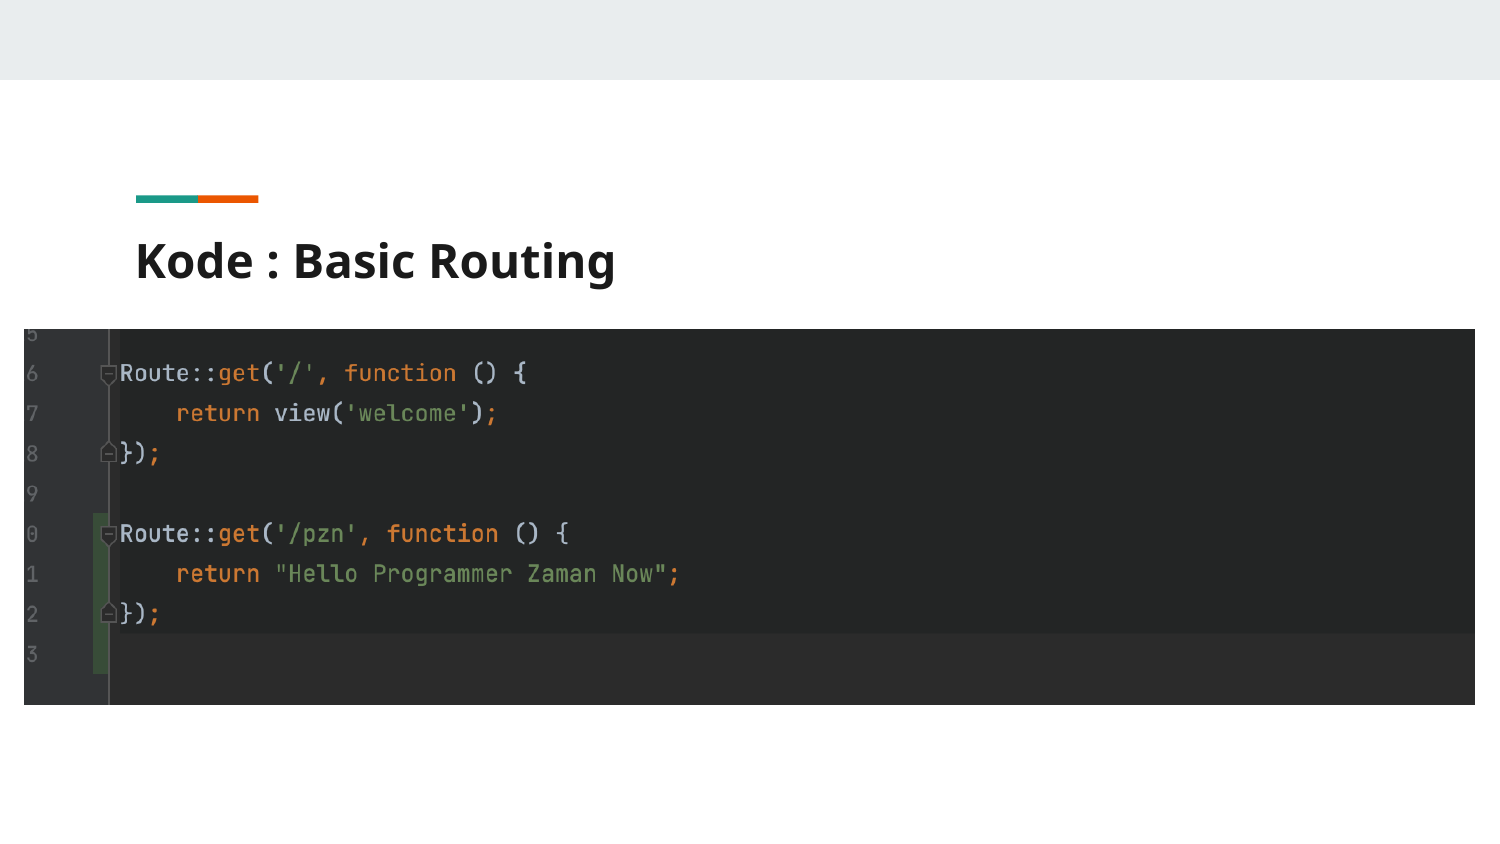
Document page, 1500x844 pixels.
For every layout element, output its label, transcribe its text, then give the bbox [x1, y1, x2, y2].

picture [24, 329, 1475, 705]
title Kode : Basic Routing [119, 216, 1381, 305]
